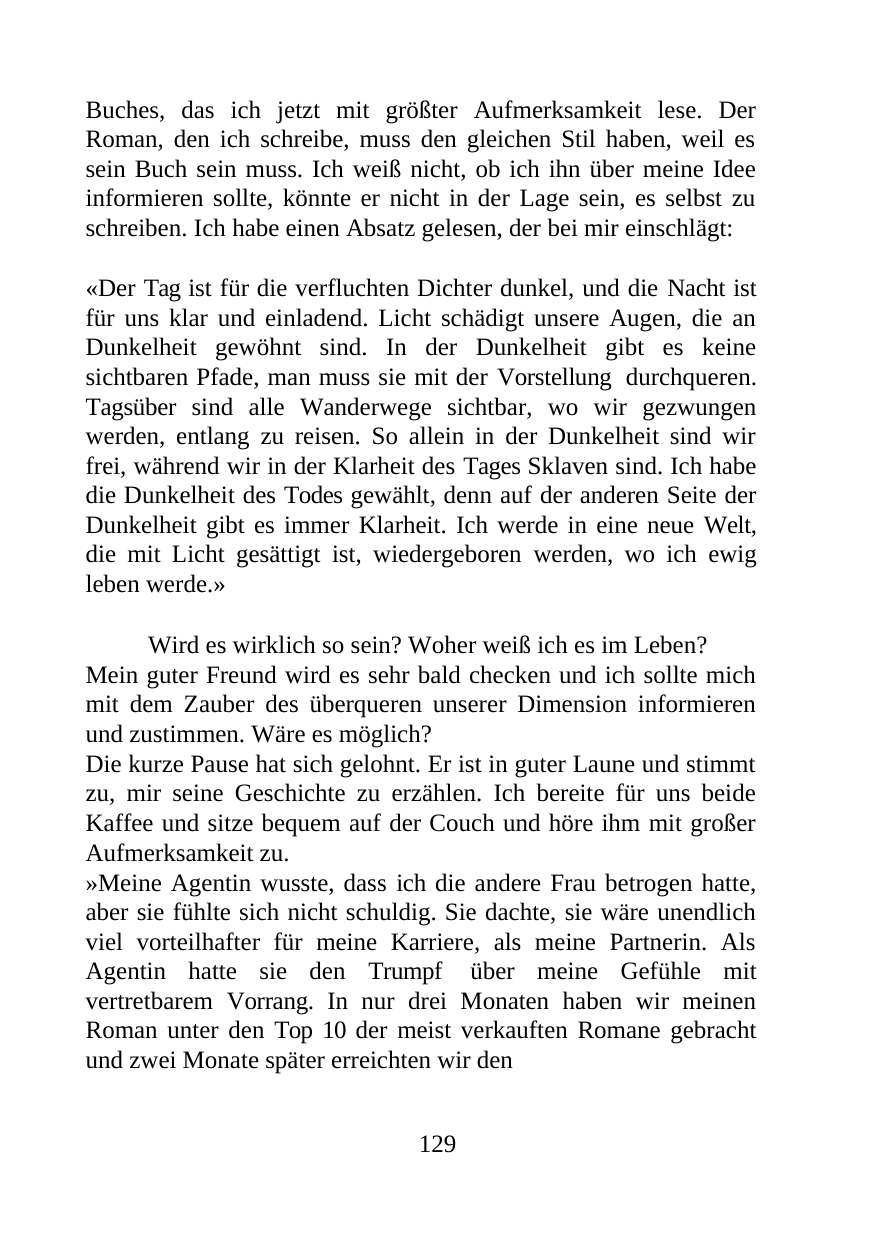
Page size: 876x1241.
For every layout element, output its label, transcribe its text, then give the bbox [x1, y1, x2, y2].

text «Der Tag ist für die verfluchten Dichter dunkel, und die Nacht ist für uns klar und einladend. Licht schädigt unsere Augen, die an Dunkelheit gewöhnt sind. In der Dunkelheit gibt es keine sichtbaren Pfade, man muss sie mit der Vorstellung durchqueren. Tagsüber sind alle Wanderwege sichtbar, wo wir gezwungen werden, entlang zu reisen. So allein in der Dunkelheit sind wir frei, während wir in der Klarheit des Tages Sklaven sind. Ich habe die Dunkelheit des Todes gewählt, denn auf der anderen Seite der Dunkelheit gibt es immer Klarheit. Ich werde in eine neue Welt, die mit Licht gesättigt ist, wiedergeboren werden, wo ich ewig leben werde.» [85, 273, 757, 598]
text Buches, das ich jetzt mit größter Aufmerksamkeit lese. Der Roman, den ich schreibe, muss den gleichen Stil haben, weil es sein Buch sein muss. Ich weiß nicht, ob ich ihn über meine Idee informieren sollte, könnte er nicht in der Lage sein, es selbst zu schreiben. Ich habe einen Absatz gelesen, der bei mir einschlägt: [85, 95, 756, 242]
text Mein guter Freund wird es sehr bald checken und ich sollte mich mit dem Zauber des überqueren unserer Dimension informieren und zustimmen. Wäre es möglich? [85, 660, 757, 748]
text »Meine Agentin wusste, dass ich die andere Frau betrogen hatte, aber sie fühlte sich nicht schuldig. Sie dachte, sie wäre unendlich viel vorteilhafter für meine Karriere, als meine Partnerin. Als Agentin hatte sie den Trumpf über meine Gefühle mit vertretbarem Vorrang. In nur drei Monaten haben wir meinen Roman unter den Top 10 der meist verkauften Romane gebracht und zwei Monate später erreichten wir den [85, 868, 757, 1074]
text Wird es wirklich so sein? Woher weiß ich es im Leben? [148, 630, 789, 658]
text Die kurze Pause hat sich gelohnt. Er ist in guter Laune und stimmt zu, mir seine Geschichte zu erzählen. Ich bereite für uns beide Kaffee und sitze bequem auf der Couch und höre ihm mit großer Aufmerksamkeit zu. [85, 749, 756, 866]
